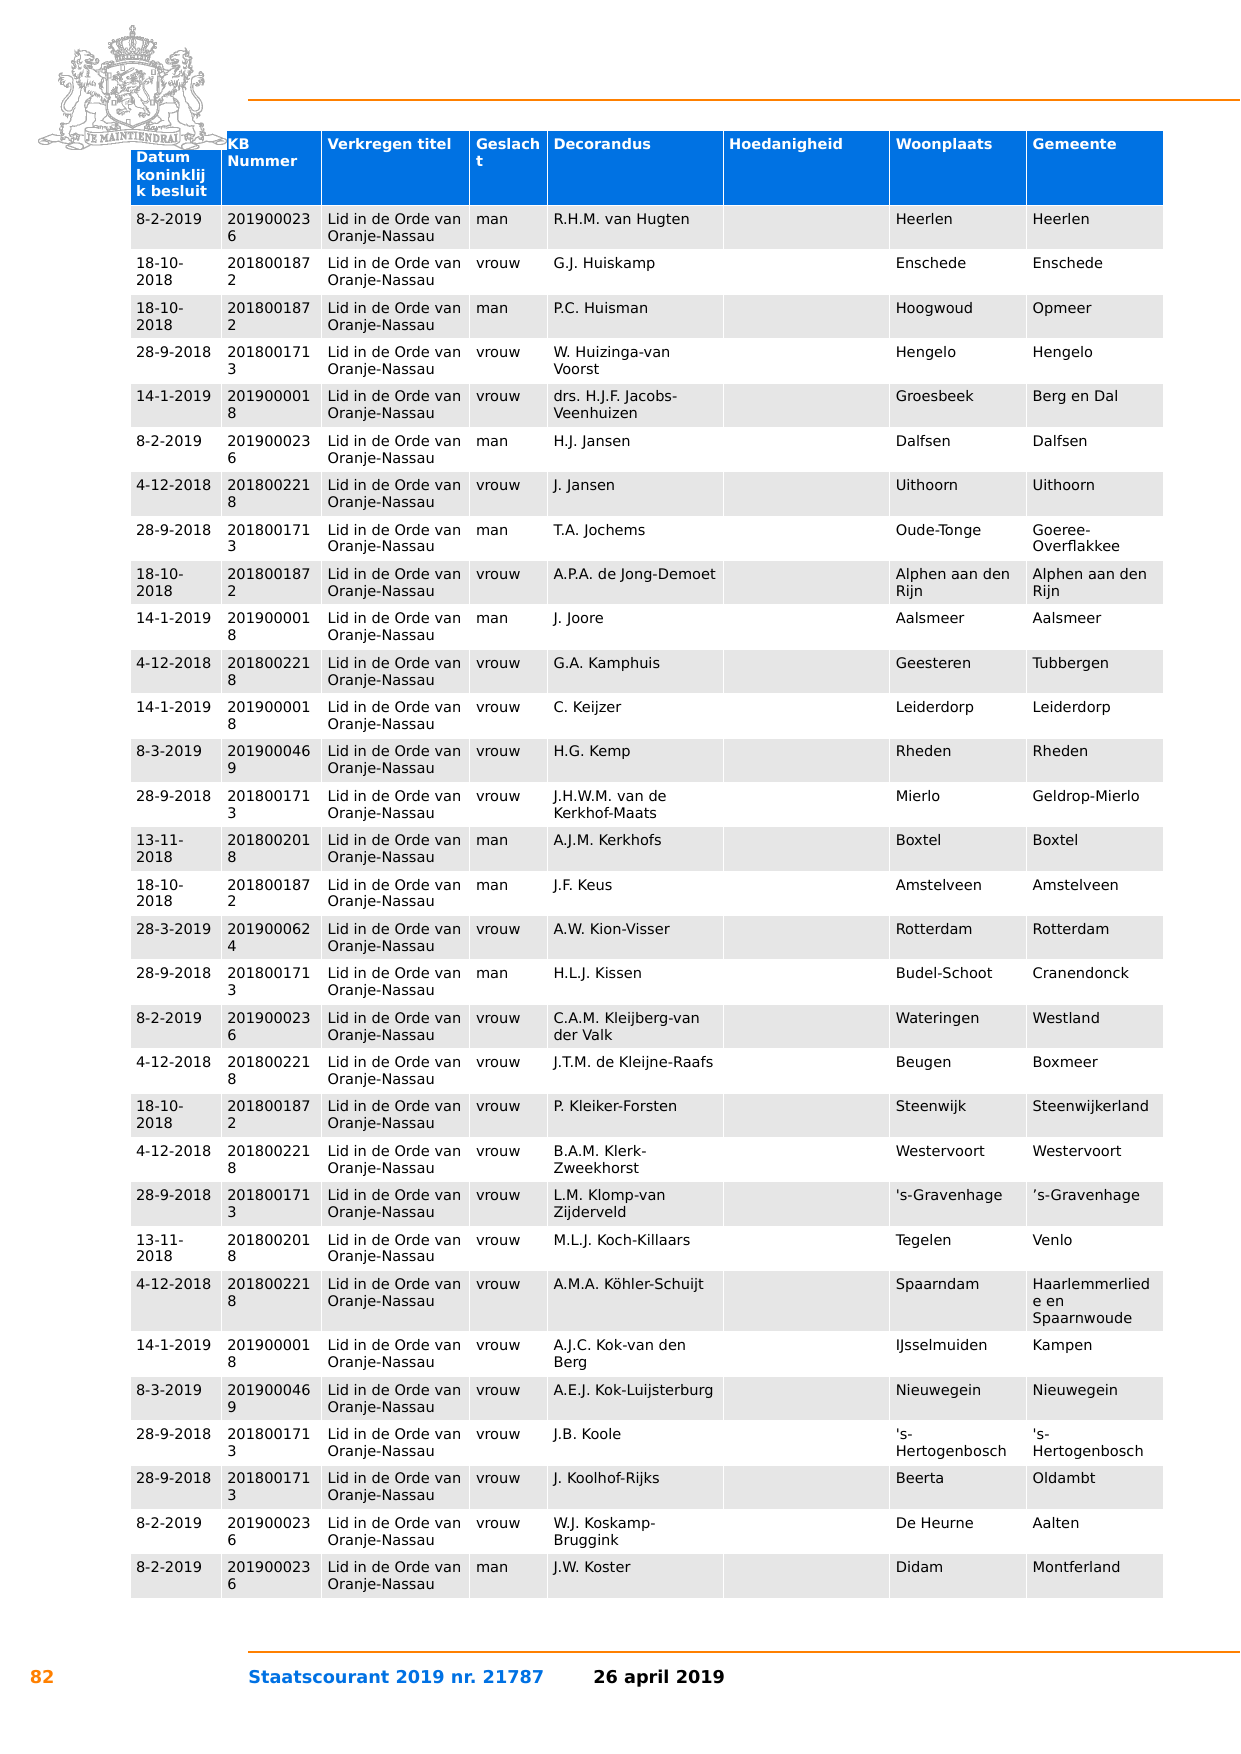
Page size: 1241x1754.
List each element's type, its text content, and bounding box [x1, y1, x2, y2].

table_cell A.E.J. Kok-Luijsterburg [548, 1377, 723, 1420]
table_cell 18-10-2018 [131, 872, 221, 915]
table_cell man [470, 960, 547, 1004]
table_cell Budel-Schoot [890, 960, 1026, 1004]
table_cell 4-12-2018 [131, 472, 221, 516]
table_cell Lid in de Orde van Oranje-Nassau [322, 1271, 469, 1331]
table_cell IJsselmuiden [890, 1333, 1026, 1376]
table_cell vrouw [470, 1271, 547, 1331]
table_cell vrouw [470, 384, 547, 427]
table_cell Lid in de Orde van Oranje-Nassau [322, 960, 469, 1004]
table_cell [724, 339, 889, 382]
table_cell [724, 1182, 889, 1226]
table_cell Lid in de Orde van Oranje-Nassau [322, 783, 469, 826]
table_cell J. Koolhof-Rijks [548, 1466, 723, 1509]
table_cell Lid in de Orde van Oranje-Nassau [322, 1138, 469, 1181]
table_cell B.A.M. Klerk-Zweekhorst [548, 1138, 723, 1181]
table_cell Mierlo [890, 783, 1026, 826]
table_cell G.A. Kamphuis [548, 650, 723, 693]
table_cell [724, 1466, 889, 1509]
table_cell Rheden [1027, 739, 1163, 782]
table_header Verkregen titel [322, 131, 469, 205]
table_cell G.J. Huiskamp [548, 250, 723, 294]
table_cell Lid in de Orde van Oranje-Nassau [322, 1466, 469, 1509]
table_cell Beugen [890, 1049, 1026, 1092]
table_cell 2018001713 [222, 960, 321, 1004]
table_cell ’s-Gravenhage [1027, 1182, 1163, 1226]
table_cell 8-2-2019 [131, 428, 221, 471]
table_cell [724, 1227, 889, 1270]
table_cell Lid in de Orde van Oranje-Nassau [322, 206, 469, 249]
table_cell [724, 1377, 889, 1420]
table_cell Boxtel [1027, 827, 1163, 871]
table_cell 2018001713 [222, 339, 321, 382]
table_cell 13-11-2018 [131, 827, 221, 871]
table_cell Lid in de Orde van Oranje-Nassau [322, 1377, 469, 1420]
table_cell Lid in de Orde van Oranje-Nassau [322, 1049, 469, 1092]
table_cell Geldrop-Mierlo [1027, 783, 1163, 826]
table_cell C. Keijzer [548, 694, 723, 737]
table_cell vrouw [470, 783, 547, 826]
table_cell vrouw [470, 1138, 547, 1181]
table_cell Alphen aan den Rijn [890, 561, 1026, 604]
table_cell Lid in de Orde van Oranje-Nassau [322, 472, 469, 516]
table_cell 4-12-2018 [131, 1049, 221, 1092]
table_cell Rotterdam [890, 916, 1026, 959]
table_cell Beerta [890, 1466, 1026, 1509]
table_cell 2019000236 [222, 1510, 321, 1553]
table_cell 2018001713 [222, 517, 321, 560]
table_header Gemeente [1027, 131, 1163, 205]
table_cell man [470, 517, 547, 560]
table_cell Enschede [890, 250, 1026, 294]
table_cell 18-10-2018 [131, 250, 221, 294]
table_cell Westervoort [1027, 1138, 1163, 1181]
table_cell 2019000236 [222, 1554, 321, 1598]
table_cell drs. H.J.F. Jacobs-Veenhuizen [548, 384, 723, 427]
table_cell Rotterdam [1027, 916, 1163, 959]
table_cell Geesteren [890, 650, 1026, 693]
table_cell man [470, 428, 547, 471]
table_cell 2019000018 [222, 384, 321, 427]
table_cell Lid in de Orde van Oranje-Nassau [322, 1182, 469, 1226]
table_cell J.F. Keus [548, 872, 723, 915]
table_cell man [470, 206, 547, 249]
table_cell Cranendonck [1027, 960, 1163, 1004]
table_cell A.W. Kion-Visser [548, 916, 723, 959]
table_cell Uithoorn [1027, 472, 1163, 516]
table_cell [724, 783, 889, 826]
table_cell Wateringen [890, 1005, 1026, 1048]
table_cell 2018001872 [222, 295, 321, 338]
table_cell 2018001872 [222, 872, 321, 915]
table_cell vrouw [470, 1227, 547, 1270]
table_cell [724, 605, 889, 649]
table_cell 28-9-2018 [131, 517, 221, 560]
table_cell P.C. Huisman [548, 295, 723, 338]
table_cell vrouw [470, 739, 547, 782]
table_cell vrouw [470, 1510, 547, 1553]
table_cell Dalfsen [890, 428, 1026, 471]
table_cell 2018001713 [222, 1421, 321, 1464]
table_cell L.M. Klomp-van Zijderveld [548, 1182, 723, 1226]
table_cell Oude-Tonge [890, 517, 1026, 560]
table_cell Lid in de Orde van Oranje-Nassau [322, 872, 469, 915]
table_cell 28-3-2019 [131, 916, 221, 959]
table_cell man [470, 605, 547, 649]
table_cell Alphen aan den Rijn [1027, 561, 1163, 604]
table_cell P. Kleiker-Forsten [548, 1094, 723, 1137]
table_cell [724, 1049, 889, 1092]
table_cell Lid in de Orde van Oranje-Nassau [322, 1554, 469, 1598]
table_cell 2019000018 [222, 605, 321, 649]
table_cell 4-12-2018 [131, 1138, 221, 1181]
table_cell Lid in de Orde van Oranje-Nassau [322, 1005, 469, 1048]
table_cell [724, 1421, 889, 1464]
table_cell [724, 1005, 889, 1048]
table_cell 28-9-2018 [131, 1421, 221, 1464]
table_cell vrouw [470, 650, 547, 693]
table_cell 2019000236 [222, 1005, 321, 1048]
table_cell Rheden [890, 739, 1026, 782]
table_cell [724, 517, 889, 560]
table_cell Kampen [1027, 1333, 1163, 1376]
table_header Decorandus [548, 131, 723, 205]
table_cell Steenwijk [890, 1094, 1026, 1137]
table_cell Aalten [1027, 1510, 1163, 1553]
table_cell 2018001713 [222, 783, 321, 826]
table_cell 2018002218 [222, 472, 321, 516]
table_cell 18-10-2018 [131, 561, 221, 604]
table_cell 8-2-2019 [131, 1554, 221, 1598]
table_cell vrouw [470, 561, 547, 604]
table_cell 2019000018 [222, 1333, 321, 1376]
table_cell vrouw [470, 916, 547, 959]
table_cell [724, 650, 889, 693]
table_cell 's-Hertogenbosch [890, 1421, 1026, 1464]
table_cell 14-1-2019 [131, 694, 221, 737]
table_cell vrouw [470, 1005, 547, 1048]
table_cell 's-Hertogenbosch [1027, 1421, 1163, 1464]
table_cell Enschede [1027, 250, 1163, 294]
table_header KB Nummer [222, 131, 321, 205]
table_cell 2019000236 [222, 206, 321, 249]
table_cell vrouw [470, 250, 547, 294]
table_cell Lid in de Orde van Oranje-Nassau [322, 1421, 469, 1464]
table_cell Lid in de Orde van Oranje-Nassau [322, 250, 469, 294]
table_cell 28-9-2018 [131, 960, 221, 1004]
table_cell Boxmeer [1027, 1049, 1163, 1092]
table_cell J.T.M. de Kleijne-Raafs [548, 1049, 723, 1092]
table_cell 14-1-2019 [131, 605, 221, 649]
table_cell H.G. Kemp [548, 739, 723, 782]
table_cell C.A.M. Kleijberg-van der Valk [548, 1005, 723, 1048]
table_cell A.P.A. de Jong-Demoet [548, 561, 723, 604]
table_cell 18-10-2018 [131, 1094, 221, 1137]
table_cell 4-12-2018 [131, 1271, 221, 1331]
table_cell Lid in de Orde van Oranje-Nassau [322, 517, 469, 560]
table_cell vrouw [470, 1421, 547, 1464]
table_cell Tegelen [890, 1227, 1026, 1270]
table_cell [724, 1271, 889, 1331]
table_cell 8-3-2019 [131, 739, 221, 782]
table_header Datum koninklijk besluit [131, 150, 221, 205]
table_cell [724, 872, 889, 915]
table_cell 14-1-2019 [131, 1333, 221, 1376]
table_cell [724, 384, 889, 427]
table_cell Aalsmeer [1027, 605, 1163, 649]
table_cell 28-9-2018 [131, 783, 221, 826]
table_cell 8-2-2019 [131, 1005, 221, 1048]
table_cell W.J. Koskamp-Bruggink [548, 1510, 723, 1553]
table_cell Lid in de Orde van Oranje-Nassau [322, 428, 469, 471]
table_cell 2018002218 [222, 1049, 321, 1092]
table_cell [724, 1554, 889, 1598]
table_cell 2018001713 [222, 1466, 321, 1509]
table_cell Lid in de Orde van Oranje-Nassau [322, 694, 469, 737]
table_header Woonplaats [890, 131, 1026, 205]
table_cell Lid in de Orde van Oranje-Nassau [322, 295, 469, 338]
table_cell 2018001872 [222, 561, 321, 604]
table_cell 2019000624 [222, 916, 321, 959]
table_cell vrouw [470, 472, 547, 516]
table_cell Boxtel [890, 827, 1026, 871]
table_cell 28-9-2018 [131, 1466, 221, 1509]
table_cell [724, 472, 889, 516]
table_cell 2018001713 [222, 1182, 321, 1226]
table_cell man [470, 872, 547, 915]
table_cell vrouw [470, 1333, 547, 1376]
table_cell [724, 206, 889, 249]
table_cell 28-9-2018 [131, 1182, 221, 1226]
table_cell H.L.J. Kissen [548, 960, 723, 1004]
table_cell Montferland [1027, 1554, 1163, 1598]
table_cell R.H.M. van Hugten [548, 206, 723, 249]
table_cell [724, 428, 889, 471]
table_cell 8-2-2019 [131, 1510, 221, 1553]
table_cell Opmeer [1027, 295, 1163, 338]
table_cell 2019000469 [222, 739, 321, 782]
table_cell 2018001872 [222, 250, 321, 294]
table_cell 2018002018 [222, 827, 321, 871]
table_cell Lid in de Orde van Oranje-Nassau [322, 384, 469, 427]
table_cell Amstelveen [890, 872, 1026, 915]
table_cell Berg en Dal [1027, 384, 1163, 427]
table_cell Oldambt [1027, 1466, 1163, 1509]
table_cell Nieuwegein [1027, 1377, 1163, 1420]
table_cell Heerlen [1027, 206, 1163, 249]
table_cell 14-1-2019 [131, 384, 221, 427]
table_cell Haarlemmerliede en Spaarnwoude [1027, 1271, 1163, 1331]
table_cell Leiderdorp [1027, 694, 1163, 737]
table_cell Lid in de Orde van Oranje-Nassau [322, 1094, 469, 1137]
picture [38, 25, 227, 150]
table_cell [724, 960, 889, 1004]
table_cell W. Huizinga-van Voorst [548, 339, 723, 382]
table_cell [724, 827, 889, 871]
table_cell 18-10-2018 [131, 295, 221, 338]
table_cell vrouw [470, 1182, 547, 1226]
table_cell 13-11-2018 [131, 1227, 221, 1270]
table_cell Lid in de Orde van Oranje-Nassau [322, 1510, 469, 1553]
table_cell Lid in de Orde van Oranje-Nassau [322, 605, 469, 649]
table_cell Dalfsen [1027, 428, 1163, 471]
table_cell vrouw [470, 1049, 547, 1092]
table_cell 2019000018 [222, 694, 321, 737]
table_cell Lid in de Orde van Oranje-Nassau [322, 339, 469, 382]
table_cell [724, 1333, 889, 1376]
table_cell T.A. Jochems [548, 517, 723, 560]
table_cell Nieuwegein [890, 1377, 1026, 1420]
table_cell Lid in de Orde van Oranje-Nassau [322, 561, 469, 604]
table_cell 2018002218 [222, 650, 321, 693]
table_cell Aalsmeer [890, 605, 1026, 649]
table_cell Venlo [1027, 1227, 1163, 1270]
table_cell vrouw [470, 339, 547, 382]
table_cell J. Jansen [548, 472, 723, 516]
table_cell Lid in de Orde van Oranje-Nassau [322, 739, 469, 782]
table_cell J.W. Koster [548, 1554, 723, 1598]
table_cell 4-12-2018 [131, 650, 221, 693]
table_cell [724, 1510, 889, 1553]
table_cell 28-9-2018 [131, 339, 221, 382]
table_cell A.M.A. Köhler-Schuijt [548, 1271, 723, 1331]
table_cell Heerlen [890, 206, 1026, 249]
table_header Hoedanigheid [724, 131, 889, 205]
table_cell vrouw [470, 1094, 547, 1137]
table_cell 's-Gravenhage [890, 1182, 1026, 1226]
table_cell Groesbeek [890, 384, 1026, 427]
table_cell 8-2-2019 [131, 206, 221, 249]
table_cell 2018002018 [222, 1227, 321, 1270]
table_cell J. Joore [548, 605, 723, 649]
table_cell [724, 694, 889, 737]
table_cell Westervoort [890, 1138, 1026, 1181]
table_cell Goeree-Overflakkee [1027, 517, 1163, 560]
table_cell Lid in de Orde van Oranje-Nassau [322, 827, 469, 871]
table_cell Hengelo [1027, 339, 1163, 382]
table_cell J.H.W.M. van de Kerkhof-Maats [548, 783, 723, 826]
table_cell Lid in de Orde van Oranje-Nassau [322, 650, 469, 693]
table_cell Hengelo [890, 339, 1026, 382]
table_cell [724, 916, 889, 959]
table_cell Hoogwoud [890, 295, 1026, 338]
table_cell 2018001872 [222, 1094, 321, 1137]
table_cell vrouw [470, 1466, 547, 1509]
table_cell [724, 295, 889, 338]
table_cell J.B. Koole [548, 1421, 723, 1464]
table_cell vrouw [470, 694, 547, 737]
table_cell man [470, 295, 547, 338]
table_cell A.J.M. Kerkhofs [548, 827, 723, 871]
table_cell 2018002218 [222, 1138, 321, 1181]
table_cell Amstelveen [1027, 872, 1163, 915]
table_cell vrouw [470, 1377, 547, 1420]
table_cell Lid in de Orde van Oranje-Nassau [322, 916, 469, 959]
table_cell Uithoorn [890, 472, 1026, 516]
table_cell man [470, 1554, 547, 1598]
table_cell [724, 1138, 889, 1181]
table_cell Leiderdorp [890, 694, 1026, 737]
table_cell H.J. Jansen [548, 428, 723, 471]
table_cell Lid in de Orde van Oranje-Nassau [322, 1227, 469, 1270]
table_cell 2018002218 [222, 1271, 321, 1331]
table_cell Steenwijkerland [1027, 1094, 1163, 1137]
table_cell man [470, 827, 547, 871]
table_cell [724, 739, 889, 782]
table_cell Lid in de Orde van Oranje-Nassau [322, 1333, 469, 1376]
table_cell [724, 250, 889, 294]
table_cell De Heurne [890, 1510, 1026, 1553]
table_cell Didam [890, 1554, 1026, 1598]
table_cell [724, 561, 889, 604]
table_cell 2019000236 [222, 428, 321, 471]
table_cell Westland [1027, 1005, 1163, 1048]
table_cell 8-3-2019 [131, 1377, 221, 1420]
table_cell M.L.J. Koch-Killaars [548, 1227, 723, 1270]
table_cell Tubbergen [1027, 650, 1163, 693]
table_cell [724, 1094, 889, 1137]
table_cell 2019000469 [222, 1377, 321, 1420]
table_header Geslacht [470, 131, 547, 205]
table_cell Spaarndam [890, 1271, 1026, 1331]
table_cell A.J.C. Kok-van den Berg [548, 1333, 723, 1376]
